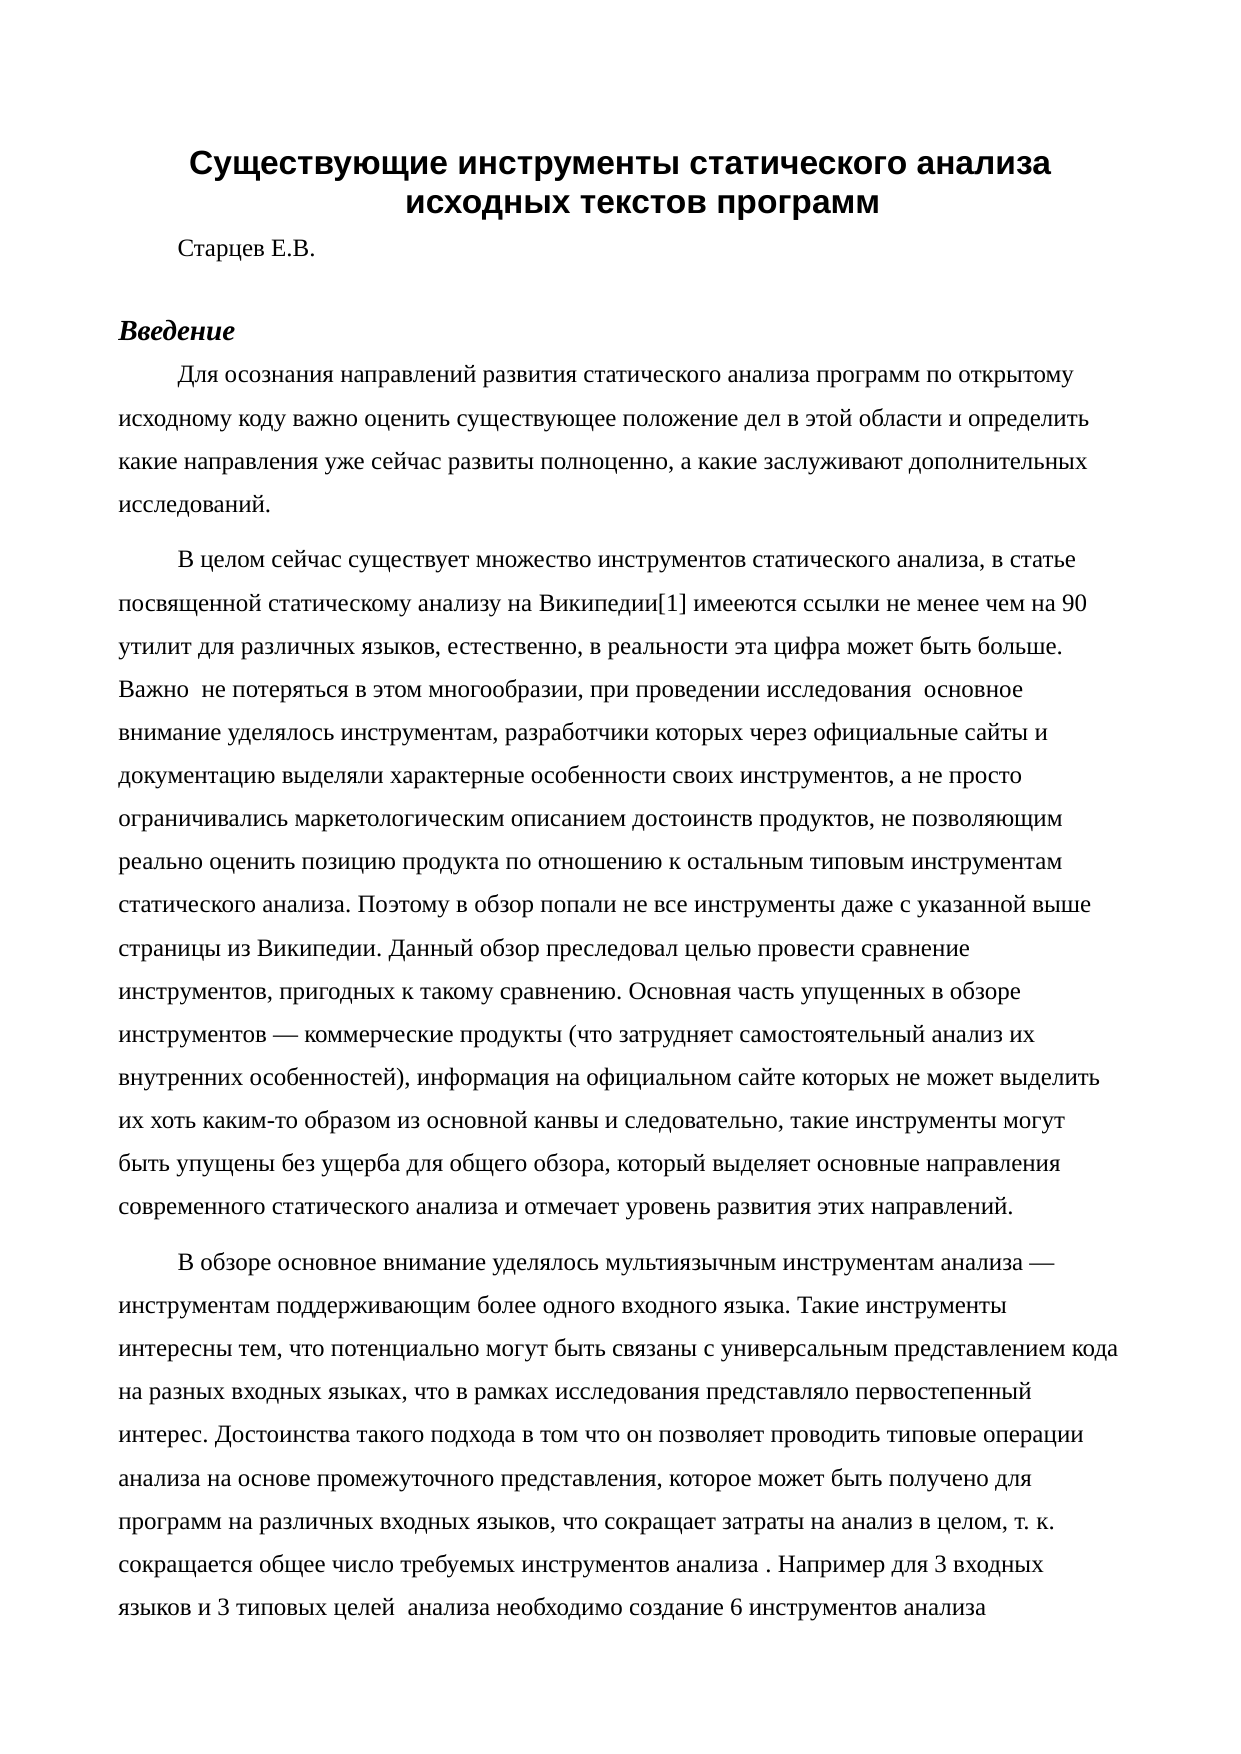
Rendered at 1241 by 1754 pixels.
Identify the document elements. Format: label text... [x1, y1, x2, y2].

text В целом сейчас существует множество инструментов статического анализа, в статье посвященной статическому анализу на Википедии[1] имееются ссылки не менее чем на 90 утилит для различных языков, естественно, в реальности эта цифра может быть больше. Важно не потеряться в этом многообразии, при проведении исследования основное внимание уделялось инструментам, разработчики которых через официальные сайты и документацию выделяли характерные особенности своих инструментов, а не просто ограничивались маркетологическим описанием достоинств продуктов, не позволяющим реально оценить позицию продукта по отношению к остальным типовым инструментам статического анализа. Поэтому в обзор попали не все инструменты даже с указанной выше страницы из Википедии. Данный обзор преследовал целью провести сравнение инструментов, пригодных к такому сравнению. Основная часть упущенных в обзоре инструментов — коммерческие продукты (что затрудняет самостоятельный анализ их внутренних особенностей), информация на официальном сайте которых не может выделить их хоть каким-то образом из основной канвы и следовательно, такие инструменты могут быть упущены без ущерба для общего обзора, который выделяет основные направления современного статического анализа и отмечает уровень развития этих направлений. [118, 544, 1122, 1220]
subtitle Существующие инструменты статического анализа исходных текстов программ [118, 143, 1122, 220]
text Старцев Е.В. [118, 233, 1122, 262]
text Для осознания направлений развития статического анализа программ по открытому исходному коду важно оценить существующее положение дел в этой области и определить какие направления уже сейчас развиты полноценно, а какие заслуживают дополнительных исследований. [118, 359, 1122, 518]
text В обзоре основное внимание уделялось мультиязычным инструментам анализа — инструментам поддерживающим более одного входного языка. Такие инструменты интересны тем, что потенциально могут быть связаны с универсальным представлением кода на разных входных языках, что в рамках исследования представляло первостепенный интерес. Достоинства такого подхода в том что он позволяет проводить типовые операции анализа на основе промежуточного представления, которое может быть получено для программ на различных входных языков, что сокращает затраты на анализ в целом, т. к. сокращается общее число требуемых инструментов анализа . Например для 3 входных языков и 3 типовых целей анализа необходимо создание 6 инструментов анализа [118, 1247, 1122, 1621]
subtitle Введение [118, 313, 1122, 347]
